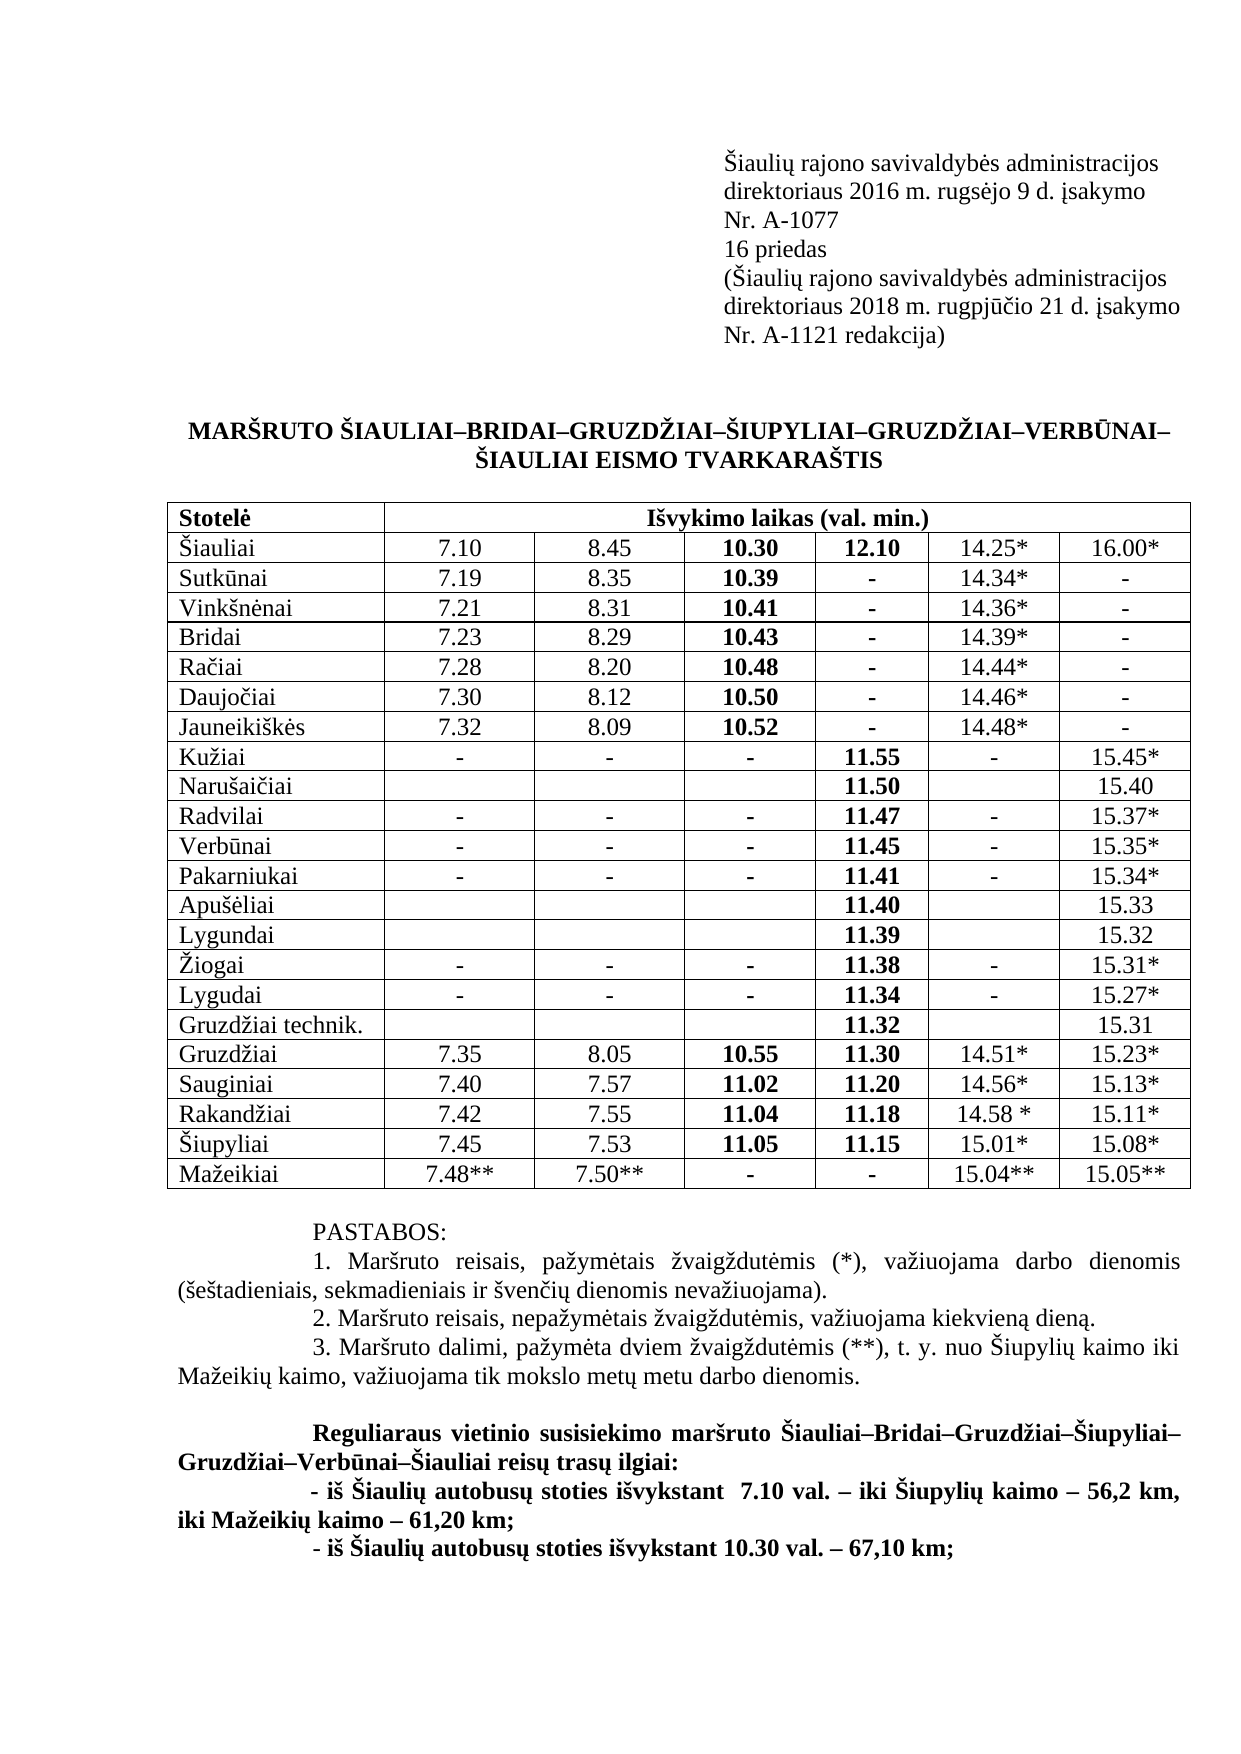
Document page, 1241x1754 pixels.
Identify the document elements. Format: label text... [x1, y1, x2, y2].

table_cell 8.05 [535, 1040, 684, 1068]
table_cell 14.58 * [929, 1099, 1059, 1128]
table_cell 15.05** [1060, 1159, 1190, 1187]
table_cell Rakandžiai [168, 1099, 384, 1128]
table_cell 8.20 [535, 652, 684, 681]
table_cell - [685, 950, 815, 979]
table_cell - [929, 831, 1059, 860]
table_cell [685, 920, 815, 949]
table_cell 7.40 [385, 1069, 534, 1098]
table_cell 7.57 [535, 1069, 684, 1098]
table_cell 8.31 [535, 593, 684, 621]
table_cell 7.10 [385, 533, 534, 562]
table_cell 16.00* [1060, 533, 1190, 562]
table_cell [929, 1010, 1059, 1038]
table_cell - [816, 623, 928, 651]
text - iš Šiaulių autobusų stoties išvykstant 7.10 val. – iki Šiupylių kaimo – 56,2 km, iki Mažeikių kaimo – 61,20 km; [177, 1476, 1181, 1533]
table_cell 15.04** [929, 1159, 1059, 1187]
table_cell - [1060, 593, 1190, 621]
table_cell 14.46* [929, 682, 1059, 711]
table_cell 11.05 [685, 1129, 815, 1158]
text 1. Maršruto reisais, pažymėtais žvaigždutėmis (*), važiuojama darbo dienomis (šeštadieniais, sekmadieniais ir švenčių dienomis nevažiuojama). [177, 1246, 1181, 1303]
table_cell - [1060, 623, 1190, 651]
table_cell Lygundai [168, 920, 384, 949]
table_cell - [929, 950, 1059, 979]
text 3. Maršruto dalimi, pažymėta dviem žvaigždutėmis (**), t. y. nuo Šiupylių kaimo iki Mažeikių kaimo, važiuojama tik mokslo metų metu darbo dienomis. [177, 1332, 1181, 1390]
table_cell 10.30 [685, 533, 815, 562]
table_cell - [816, 652, 928, 681]
table_cell Gruzdžiai technik. [168, 1010, 384, 1038]
table_cell 14.25* [929, 533, 1059, 562]
table_cell - [685, 980, 815, 1009]
table_cell 15.31* [1060, 950, 1190, 979]
table_cell 15.34* [1060, 861, 1190, 889]
table_cell - [929, 801, 1059, 830]
table_cell [385, 1010, 534, 1038]
table_cell 11.41 [816, 861, 928, 889]
table_cell Žiogai [168, 950, 384, 979]
table_cell - [929, 861, 1059, 889]
table_cell - [385, 801, 534, 830]
table_cell 15.11* [1060, 1099, 1190, 1128]
table_cell - [816, 563, 928, 592]
table_cell Račiai [168, 652, 384, 681]
table_cell 8.35 [535, 563, 684, 592]
table_cell [685, 1010, 815, 1038]
table_cell 11.50 [816, 771, 928, 800]
table_cell Daujočiai [168, 682, 384, 711]
table_cell 15.33 [1060, 891, 1190, 919]
table_cell 11.34 [816, 980, 928, 1009]
table_cell Apušėliai [168, 891, 384, 919]
table_cell 7.21 [385, 593, 534, 621]
table_cell [535, 771, 684, 800]
table_cell 14.39* [929, 623, 1059, 651]
table_cell 11.15 [816, 1129, 928, 1158]
table_cell 15.13* [1060, 1069, 1190, 1098]
table_cell - [535, 980, 684, 1009]
table_cell 7.45 [385, 1129, 534, 1158]
table_cell Gruzdžiai [168, 1040, 384, 1068]
table_cell 11.55 [816, 742, 928, 770]
table_cell 10.55 [685, 1040, 815, 1068]
table_cell - [929, 742, 1059, 770]
table_cell - [1060, 712, 1190, 741]
table_cell - [385, 950, 534, 979]
table_cell [535, 920, 684, 949]
table_header Stotelė [168, 503, 384, 532]
table_cell Lygudai [168, 980, 384, 1009]
table_cell Šiauliai [168, 533, 384, 562]
table_cell 15.40 [1060, 771, 1190, 800]
table_cell 15.08* [1060, 1129, 1190, 1158]
table_cell 7.48** [385, 1159, 534, 1187]
table_cell - [535, 831, 684, 860]
table_cell - [816, 712, 928, 741]
table_cell 10.41 [685, 593, 815, 621]
text PASTABOS: [177, 1217, 1181, 1246]
table_cell - [685, 831, 815, 860]
table_cell 11.38 [816, 950, 928, 979]
table_cell 7.53 [535, 1129, 684, 1158]
text 2. Maršruto reisais, nepažymėtais žvaigždutėmis, važiuojama kiekvieną dieną. [177, 1303, 1181, 1332]
table_cell - [535, 950, 684, 979]
table_cell 15.01* [929, 1129, 1059, 1158]
table_cell Jauneikiškės [168, 712, 384, 741]
table_cell [385, 771, 534, 800]
table_cell [535, 891, 684, 919]
table_cell - [1060, 563, 1190, 592]
table_cell Šiupyliai [168, 1129, 384, 1158]
table_cell - [1060, 682, 1190, 711]
table_cell 14.44* [929, 652, 1059, 681]
table_cell 10.43 [685, 623, 815, 651]
table_cell [385, 920, 534, 949]
table_cell 14.36* [929, 593, 1059, 621]
table_header Išvykimo laikas (val. min.) [385, 503, 1190, 532]
text Šiaulių rajono savivaldybės administracijos direktoriaus 2016 m. rugsėjo 9 d. įsakymo Nr. A-1077 [723, 148, 1181, 234]
table_cell 12.10 [816, 533, 928, 562]
table_cell - [685, 742, 815, 770]
text MARŠRUTO ŠIAULIAI–BRIDAI–GRUZDŽIAI–ŠIUPYLIAI–GRUZDŽIAI–VERBŪNAI–ŠIAULIAI EISMO TVARKARAŠTIS [177, 416, 1181, 473]
table_cell 11.02 [685, 1069, 815, 1098]
table_cell - [929, 980, 1059, 1009]
table_cell Sutkūnai [168, 563, 384, 592]
table_cell 15.31 [1060, 1010, 1190, 1038]
table_cell 11.40 [816, 891, 928, 919]
table_cell 7.55 [535, 1099, 684, 1128]
table_cell [929, 920, 1059, 949]
table_cell Radvilai [168, 801, 384, 830]
table_cell 10.48 [685, 652, 815, 681]
table_cell 11.39 [816, 920, 928, 949]
table_cell 14.34* [929, 563, 1059, 592]
table_cell [385, 891, 534, 919]
table_cell - [685, 861, 815, 889]
table_cell 11.30 [816, 1040, 928, 1068]
text - iš Šiaulių autobusų stoties išvykstant 10.30 val. – 67,10 km; [312, 1533, 1181, 1562]
table_cell 10.39 [685, 563, 815, 592]
text (Šiaulių rajono savivaldybės administracijos direktoriaus 2018 m. rugpjūčio 21 d. įsakymo [723, 263, 1181, 320]
table_cell 14.56* [929, 1069, 1059, 1098]
table_cell 15.45* [1060, 742, 1190, 770]
table_cell - [685, 801, 815, 830]
table_cell 7.32 [385, 712, 534, 741]
table_cell 7.19 [385, 563, 534, 592]
table_cell [685, 771, 815, 800]
table_cell [929, 891, 1059, 919]
table_cell 8.12 [535, 682, 684, 711]
table_cell Mažeikiai [168, 1159, 384, 1187]
table_cell 11.47 [816, 801, 928, 830]
table_cell 14.48* [929, 712, 1059, 741]
table_cell [535, 1010, 684, 1038]
table_cell 11.04 [685, 1099, 815, 1128]
table_cell 11.20 [816, 1069, 928, 1098]
table_cell - [385, 980, 534, 1009]
table_cell 10.50 [685, 682, 815, 711]
table_cell - [685, 1159, 815, 1187]
table_cell - [816, 1159, 928, 1187]
table_cell 7.42 [385, 1099, 534, 1128]
table_cell 8.09 [535, 712, 684, 741]
table_cell 7.35 [385, 1040, 534, 1068]
table_cell Verbūnai [168, 831, 384, 860]
table_cell - [535, 742, 684, 770]
table_cell 8.29 [535, 623, 684, 651]
table_cell 7.28 [385, 652, 534, 681]
table_cell 11.32 [816, 1010, 928, 1038]
table_cell [685, 891, 815, 919]
table_cell Vinkšnėnai [168, 593, 384, 621]
table_cell 10.52 [685, 712, 815, 741]
table_cell Bridai [168, 623, 384, 651]
table_cell - [816, 593, 928, 621]
table_cell - [385, 742, 534, 770]
table_cell - [385, 861, 534, 889]
table_cell 7.30 [385, 682, 534, 711]
table_cell 8.45 [535, 533, 684, 562]
table_cell - [1060, 652, 1190, 681]
table_cell - [816, 682, 928, 711]
table_cell Kužiai [168, 742, 384, 770]
table_cell - [535, 861, 684, 889]
table_cell 7.23 [385, 623, 534, 651]
text Nr. A-1121 redakcija) [723, 320, 1181, 349]
table_cell 15.37* [1060, 801, 1190, 830]
table_cell [929, 771, 1059, 800]
table_cell 15.35* [1060, 831, 1190, 860]
table_cell 15.32 [1060, 920, 1190, 949]
table_cell - [535, 801, 684, 830]
table_cell Pakarniukai [168, 861, 384, 889]
table_cell - [385, 831, 534, 860]
table_cell 7.50** [535, 1159, 684, 1187]
table_cell 15.27* [1060, 980, 1190, 1009]
text 16 priedas [723, 234, 1181, 263]
table_cell 11.45 [816, 831, 928, 860]
table_cell Narušaičiai [168, 771, 384, 800]
table_cell 14.51* [929, 1040, 1059, 1068]
text Reguliaraus vietinio susisiekimo maršruto Šiauliai–Bridai–Gruzdžiai–Šiupyliai–Gruzdžiai–Verbūnai–Šiauliai reisų trasų ilgiai: [177, 1418, 1181, 1476]
table_cell 11.18 [816, 1099, 928, 1128]
table_cell 15.23* [1060, 1040, 1190, 1068]
table_cell Sauginiai [168, 1069, 384, 1098]
